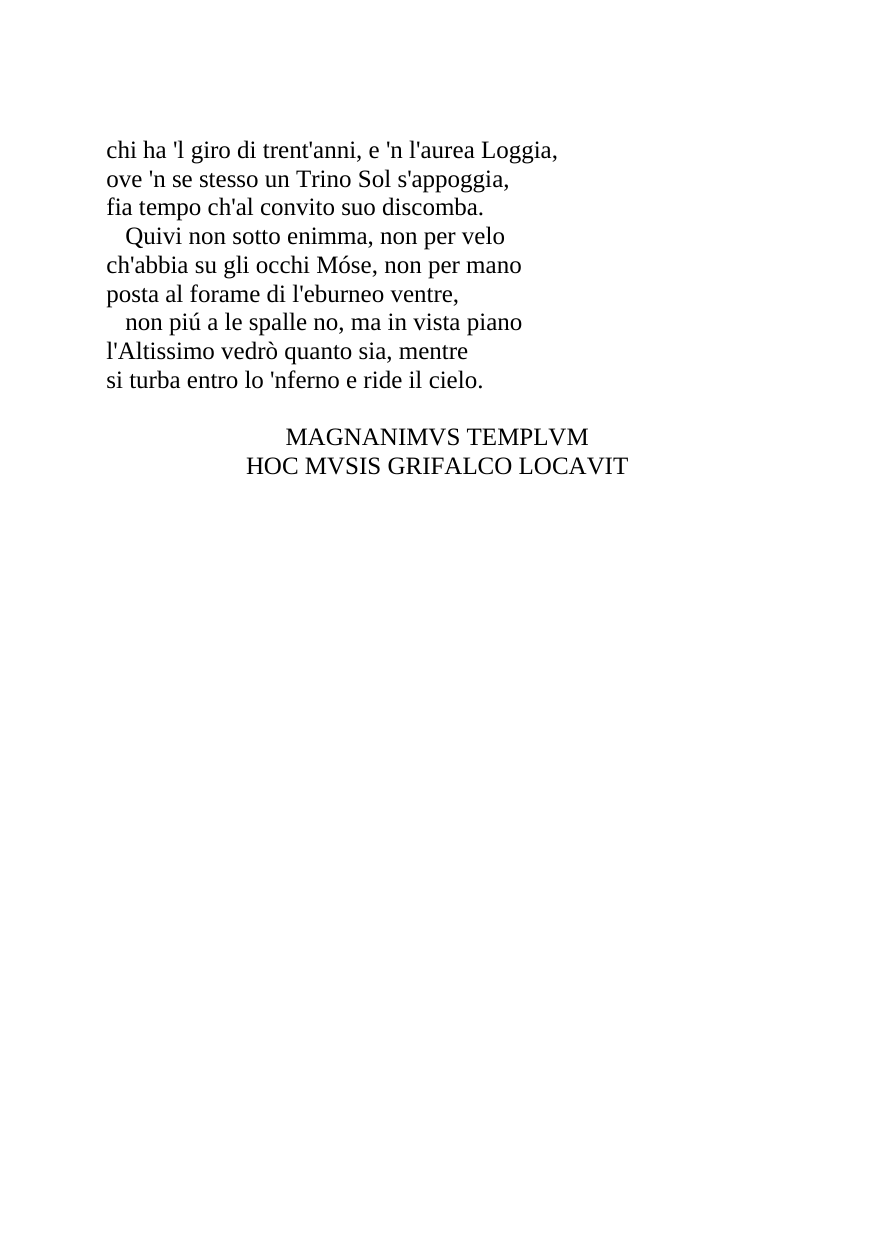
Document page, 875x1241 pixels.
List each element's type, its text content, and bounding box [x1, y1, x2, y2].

text HOC MVSIS GRIFALCO LOCAVIT [106, 451, 768, 480]
text fia tempo ch'al convito suo discomba. [106, 192, 768, 221]
text MAGNANIMVS TEMPLVM [106, 422, 768, 451]
text posta al forame di l'eburneo ventre, [106, 279, 768, 307]
text si turba entro lo 'nferno e ride il cielo. [106, 365, 768, 394]
text Quivi non sotto enimma, non per velo [125, 221, 768, 250]
text ove 'n se stesso un Trino Sol s'appoggia, [106, 164, 768, 192]
text chi ha 'l giro di trent'anni, e 'n l'aurea Loggia, [106, 135, 768, 164]
text non piú a le spalle no, ma in vista piano [125, 307, 768, 336]
text ch'abbia su gli occhi Móse, non per mano [106, 250, 768, 279]
text l'Altissimo vedrò quanto sia, mentre [106, 336, 768, 365]
